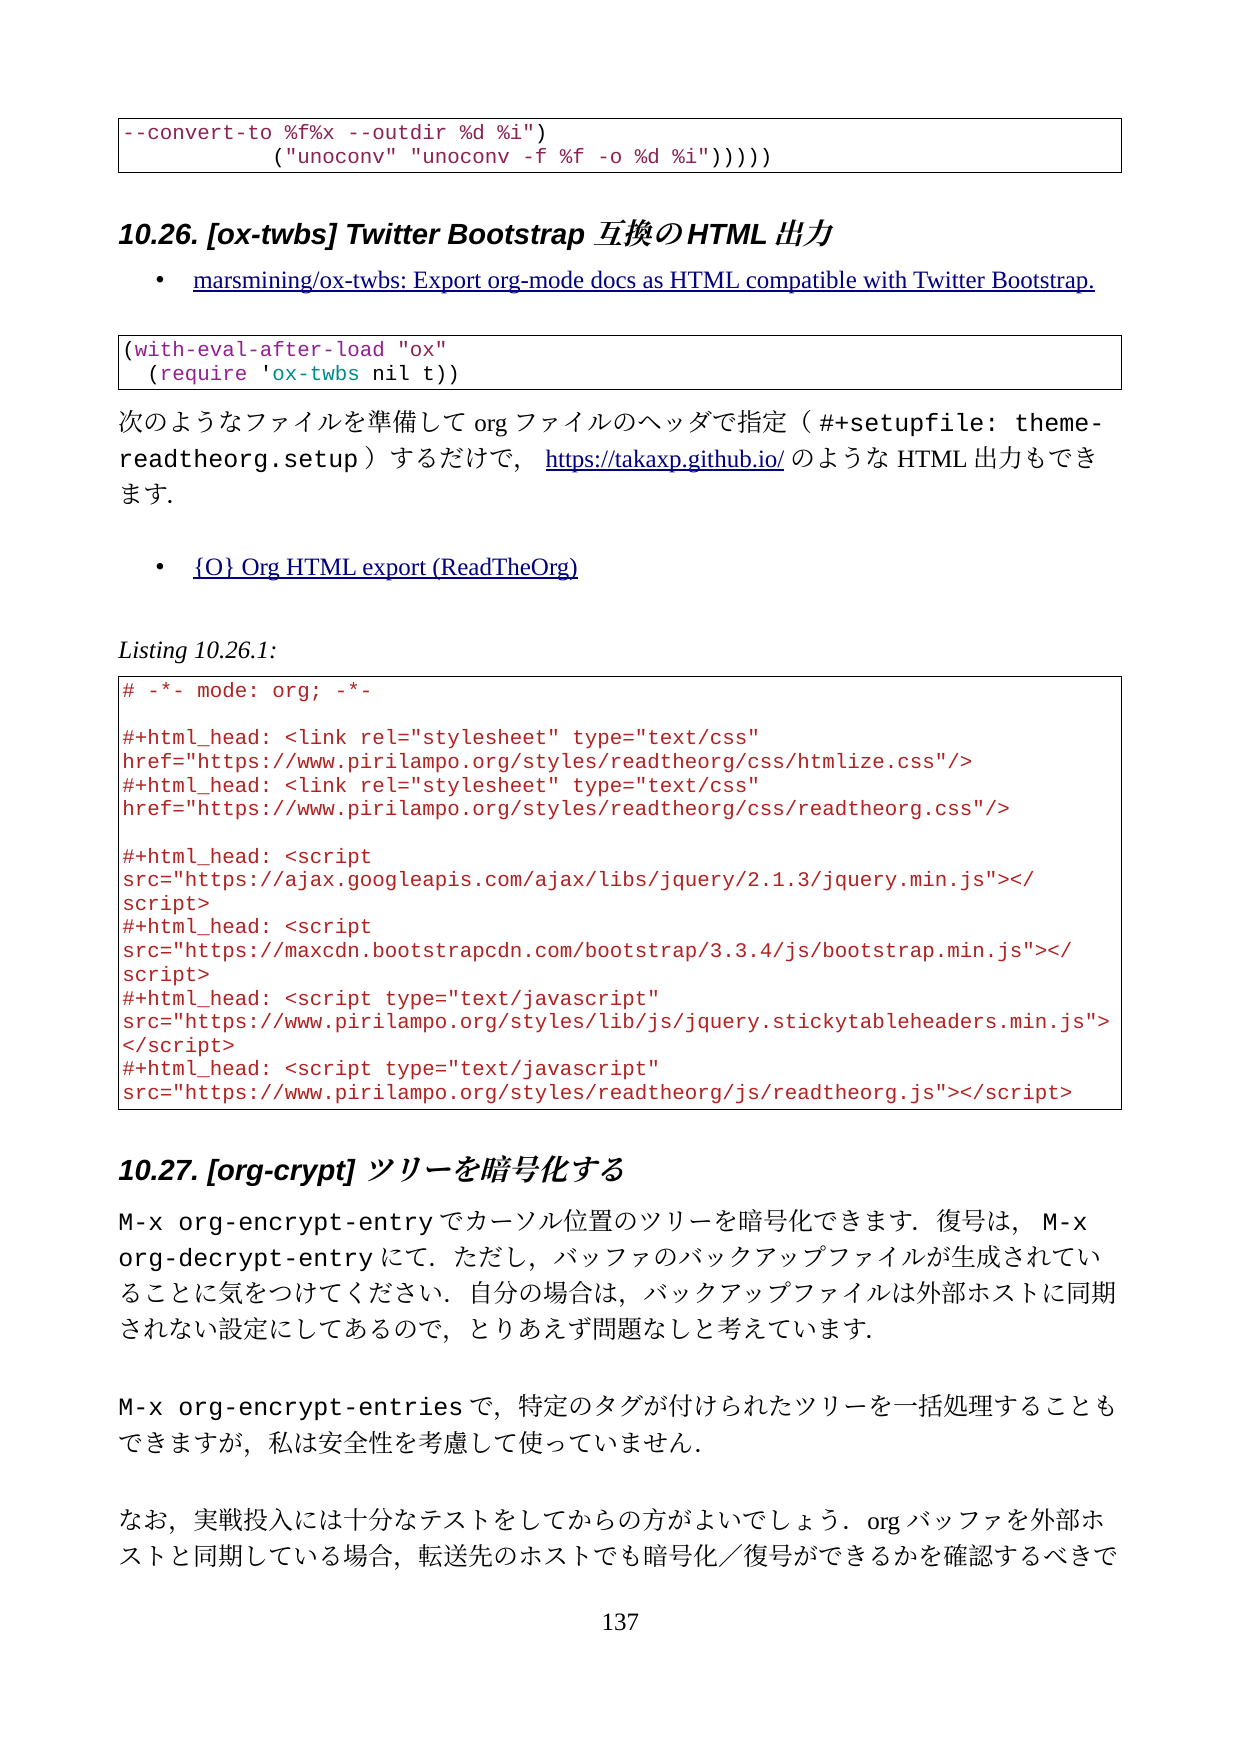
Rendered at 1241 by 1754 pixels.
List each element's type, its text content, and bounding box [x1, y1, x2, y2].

text 次のようなファイルを準備して org ファイルのヘッダで指定（ #+setupfile: theme-readtheorg.setup ）するだけで， https://takaxp.github.io/ のような HTML 出力もできます． [118, 403, 1122, 540]
text #+html_head: <script type="text/javascript" src="https://www.pirilampo.org/styles/readtheorg/js/readtheorg.js"></script> [119, 1054, 1121, 1109]
text (require 'ox-twbs nil t)) [119, 359, 1121, 389]
text #+html_head: <script src="https://ajax.googleapis.com/ajax/libs/jquery/2.1.3/jquery.min.js"></script> [119, 842, 1121, 913]
text # -*- mode: org; -*- [119, 677, 1121, 700]
text #+html_head: <link rel="stylesheet" type="text/css" href="https://www.pirilampo.org/styles/readtheorg/css/htmlize.css"/> [119, 723, 1121, 771]
list {O} Org HTML export (ReadTheOrg) [156, 552, 1122, 610]
text --convert-to %f%x --outdir %d %i") [119, 119, 1121, 142]
text なお，実戦投入には十分なテストをしてからの方がよいでしょう．org バッファを外部ホストと同期している場合，転送先のホストでも暗号化／復号ができるかを確認するべきで [118, 1501, 1122, 1572]
subtitle [org-crypt] ツリーを暗号化する [118, 1147, 1122, 1189]
text #+html_head: <script src="https://maxcdn.bootstrapcdn.com/bootstrap/3.3.4/js/bootstrap.min.js"></script> [119, 913, 1121, 983]
list Listing 10.26.1: [118, 635, 1122, 664]
text (with-eval-after-load "ox" [119, 336, 1121, 359]
text M-x org-encrypt-entry でカーソル位置のツリーを暗号化できます．復号は， M-x org-decrypt-entry にて．ただし，バッファのバックアップファイルが生成されていることに気をつけてください．自分の場合は，バックアップファイルは外部ホストに同期されない設定にしてあるので，とりあえず問題なしと考えています． [118, 1201, 1122, 1374]
text M-x org-encrypt-entries で，特定のタグが付けられたツリーを一括処理することもできますが，私は安全性を考慮して使っていません． [118, 1387, 1122, 1488]
text #+html_head: <link rel="stylesheet" type="text/css" href="https://www.pirilampo.org/styles/readtheorg/css/readtheorg.css"/> [119, 771, 1121, 818]
text ("unoconv" "unoconv -f %f -o %d %i"))))) [119, 142, 1121, 172]
subtitle [ox-twbs] Twitter Bootstrap 互換のHTML出力 [118, 211, 1122, 253]
list marsmining/ox-twbs: Export org-mode docs as HTML compatible with Twitter Bootstrap. [156, 265, 1122, 323]
text #+html_head: <script type="text/javascript" src="https://www.pirilampo.org/styles/lib/js/jquery.stickytableheaders.min.js"></script> [119, 983, 1121, 1054]
